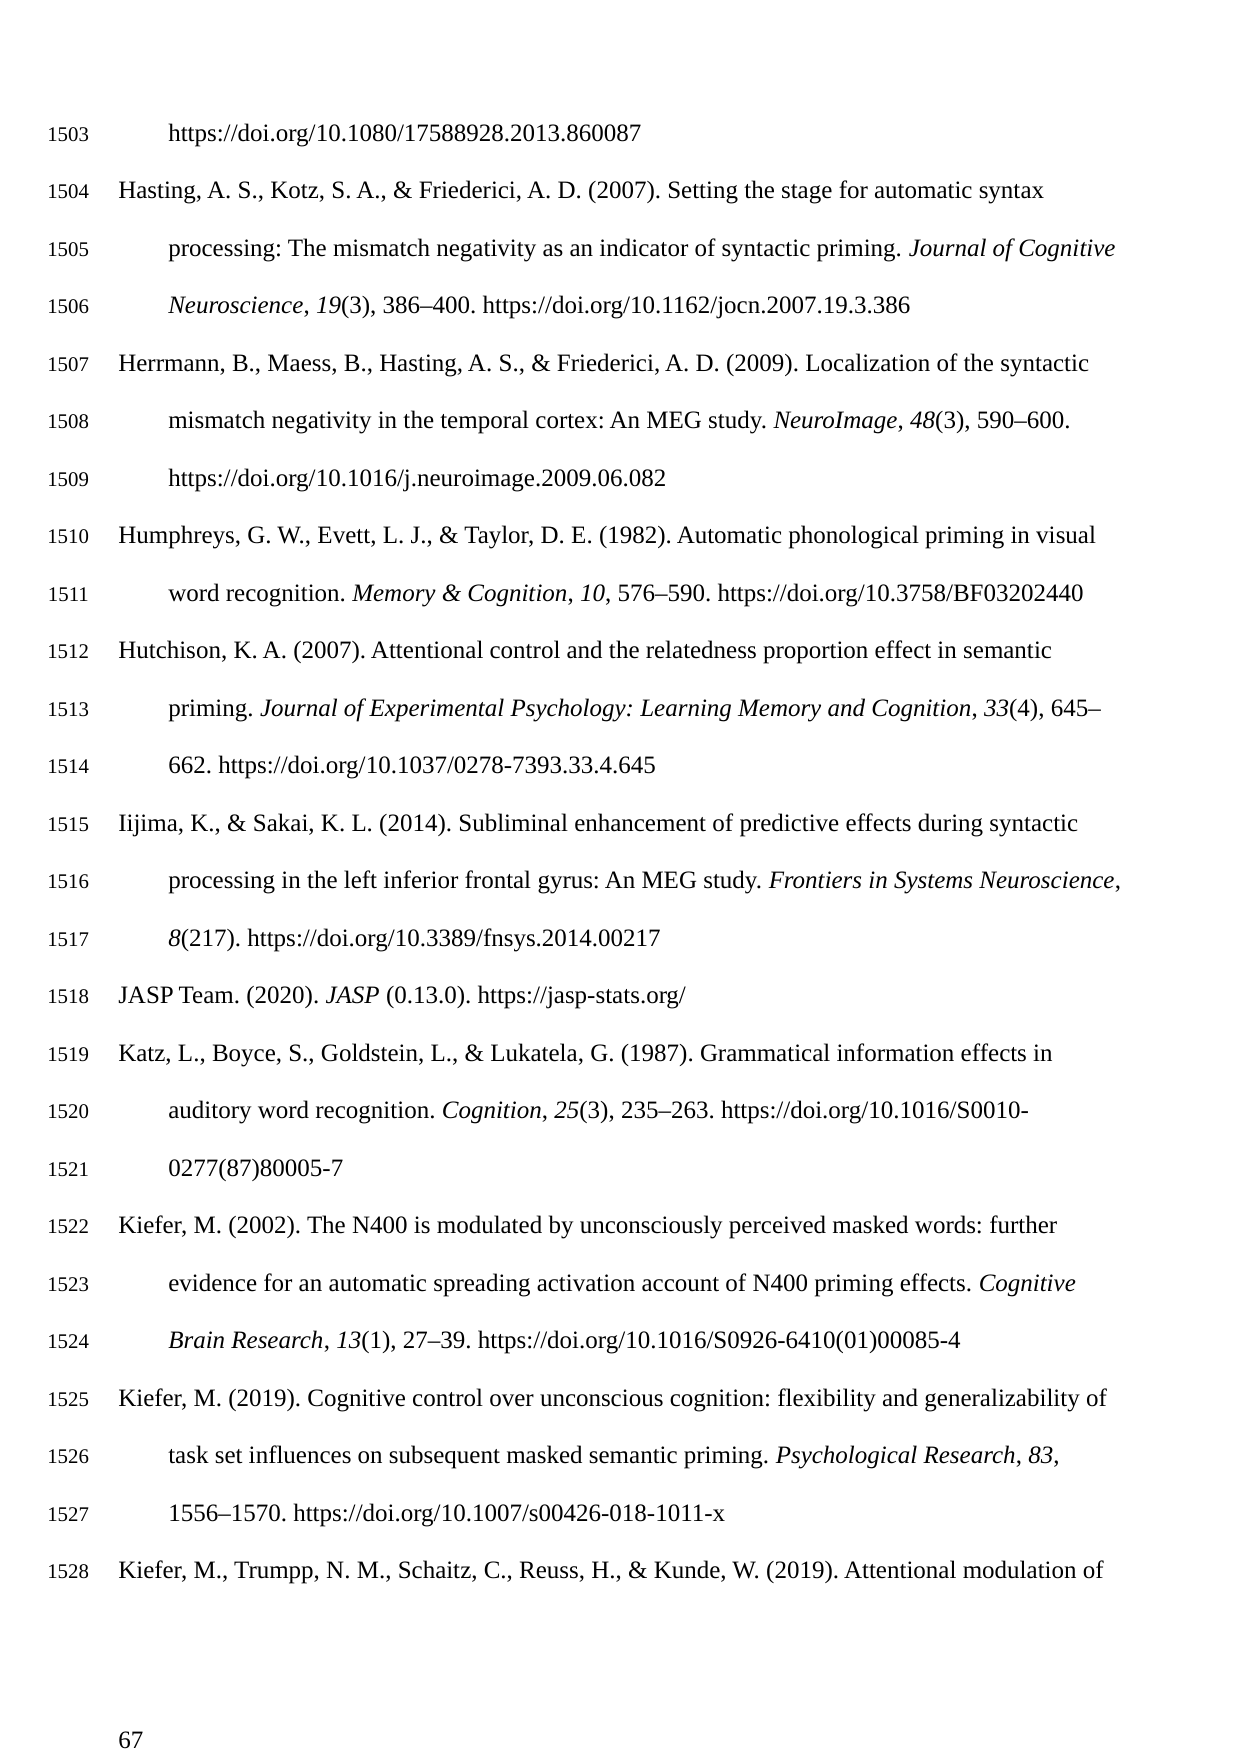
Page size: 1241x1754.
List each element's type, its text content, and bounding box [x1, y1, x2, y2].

text https://doi.org/10.1080/17588928.2013.860087 [118, 118, 1122, 147]
text Kiefer, M., Trumpp, N. M., Schaitz, C., Reuss, H., & Kunde, W. (2019). Attentional modulation of [118, 1556, 1122, 1584]
text Hasting, A. S., Kotz, S. A., & Friederici, A. D. (2007). Setting the stage for automatic syntax processing: The mismatch negativity as an indicator of syntactic priming. Journal of Cognitive Neuroscience, 19(3), 386–400. https://doi.org/10.1162/jocn.2007.19.3.386 [118, 176, 1122, 319]
text Herrmann, B., Maess, B., Hasting, A. S., & Friederici, A. D. (2009). Localization of the syntactic mismatch negativity in the temporal cortex: An MEG study. NeuroImage, 48(3), 590–600. https://doi.org/10.1016/j.neuroimage.2009.06.082 [118, 348, 1122, 492]
text Hutchison, K. A. (2007). Attentional control and the relatedness proportion effect in semantic priming. Journal of Experimental Psychology: Learning Memory and Cognition, 33(4), 645–662. https://doi.org/10.1037/0278-7393.33.4.645 [118, 636, 1122, 779]
text Kiefer, M. (2002). The N400 is modulated by unconsciously perceived masked words: further evidence for an automatic spreading activation account of N400 priming effects. Cognitive Brain Research, 13(1), 27–39. https://doi.org/10.1016/S0926-6410(01)00085-4 [118, 1211, 1122, 1354]
text Kiefer, M. (2019). Cognitive control over unconscious cognition: flexibility and generalizability of task set influences on subsequent masked semantic priming. Psychological Research, 83, 1556–1570. https://doi.org/10.1007/s00426-018-1011-x [118, 1383, 1122, 1527]
text Humphreys, G. W., Evett, L. J., & Taylor, D. E. (1982). Automatic phonological priming in visual word recognition. Memory & Cognition, 10, 576–590. https://doi.org/10.3758/BF03202440 [118, 521, 1122, 607]
text Iijima, K., & Sakai, K. L. (2014). Subliminal enhancement of predictive effects during syntactic processing in the left inferior frontal gyrus: An MEG study. Frontiers in Systems Neuroscience, 8(217). https://doi.org/10.3389/fnsys.2014.00217 [118, 808, 1122, 952]
text JASP Team. (2020). JASP (0.13.0). https://jasp-stats.org/ [118, 981, 1122, 1009]
text Katz, L., Boyce, S., Goldstein, L., & Lukatela, G. (1987). Grammatical information effects in auditory word recognition. Cognition, 25(3), 235–263. https://doi.org/10.1016/S0010-0277(87)80005-7 [118, 1038, 1122, 1182]
